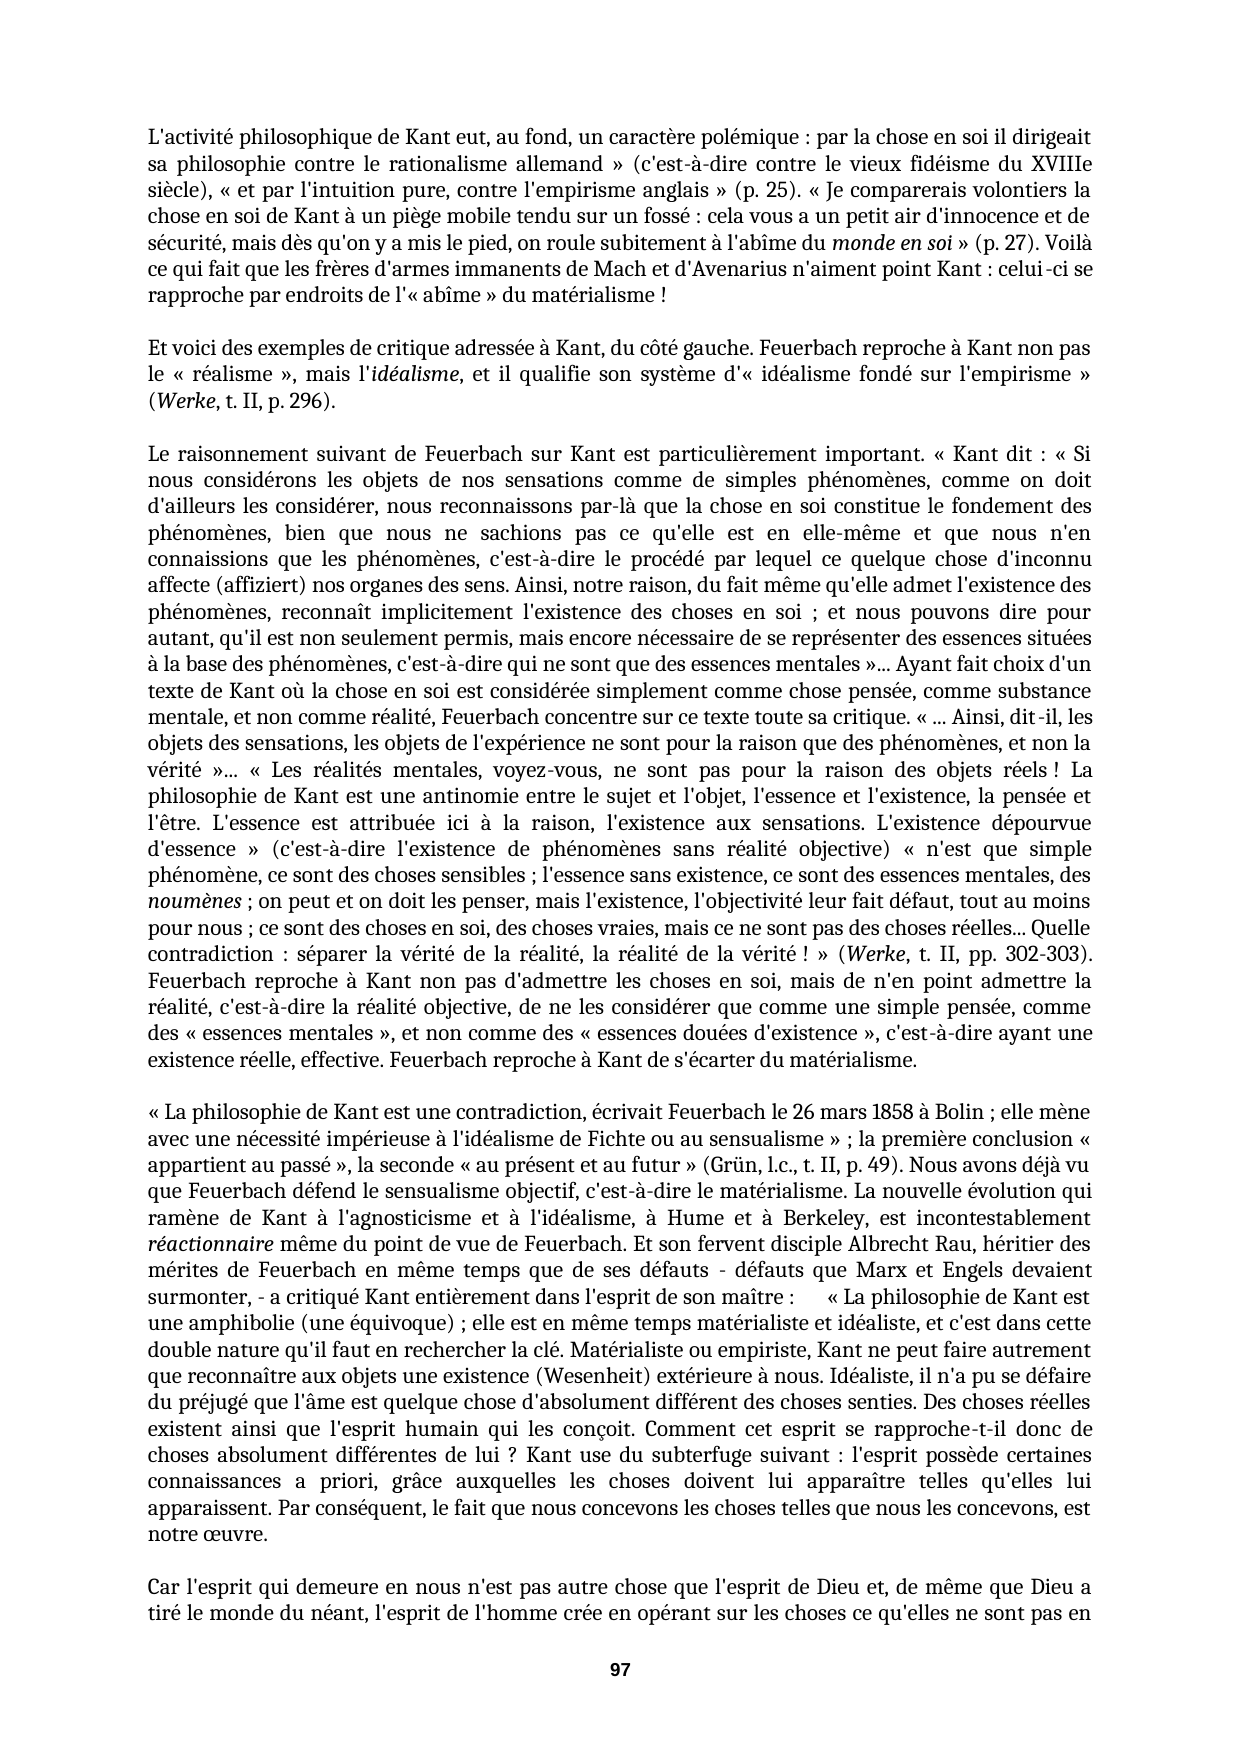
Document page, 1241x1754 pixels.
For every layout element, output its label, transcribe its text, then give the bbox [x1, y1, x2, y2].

text L'activité philosophique de Kant eut, au fond, un caractère polémique : par la chose en soi il dirigeait sa philosophie contre le rationalisme allemand » (c'est‑à­-dire contre le vieux fidéisme du XVIIIe siècle), « et par l'intuition pure, contre l'empirisme anglais » (p. 25). « Je comparerais volontiers la chose en soi de Kant à un piège mobile tendu sur un fossé : cela vous a un petit air d'innocence et de sécurité, mais dès qu'on y a mis le pied, on roule subitement à l'abîme du monde en soi » (p. 27). Voilà ce qui fait que les frères d'armes immanents de Mach et d'Avenarius n'aiment point Kant : celui‑ci se rapproche par endroits de l'« abîme » du matérialisme ! [148, 124, 1093, 308]
text Car l'esprit qui demeure en nous n'est pas autre chose que l'esprit de Dieu et, de même que Dieu a tiré le monde du néant, l'esprit de l'homme crée en opérant sur les choses ce qu'elles ne sont pas en [148, 1573, 1093, 1626]
text Le raisonnement suivant de Feuerbach sur Kant est particulièrement important. « Kant dit : « Si nous considérons les objets de nos sensations comme de simples phénomènes, comme on doit d'ailleurs les considérer, nous reconnaissons par-là que la chose en soi constitue le fondement des phénomènes, bien que nous ne sachions pas ce qu'elle est en elle-même et que nous n'en connaissions que les phénomènes, c'est‑à‑dire le procédé par lequel ce quelque chose d'inconnu affecte (affiziert) nos organes des sens. Ainsi, notre raison, du fait même qu'elle admet l'existence des phénomènes, reconnaît implicitement l'existence des choses en soi ; et nous pouvons dire pour autant, qu'il est non seulement permis, mais encore nécessaire de se représenter des essences situées à la base des phénomènes, c'est‑à‑dire qui ne sont que des essences mentales »... Ayant fait choix d'un texte de Kant où la chose en soi est considérée simplement comme chose pensée, comme substance mentale, et non comme réalité, Feuerbach concentre sur ce texte toute sa critique. « ... Ainsi, dit‑il, les objets des sensations, les objets de l'expérience ne sont pour la raison que des phénomènes, et non la vérité »... « Les réalités mentales, voyez‑vous, ne sont pas pour la raison des objets réels ! La philosophie de Kant est une antinomie entre le sujet et l'objet, l'essence et l'existence, la pensée et l'être. L'essence est attribuée ici à la raison, l'existence aux sensations. L'existence dépourvue d'essence » (c'est‑à‑dire l'existence de phénomènes sans réalité objective) « n'est que simple phénomène, ce sont des choses sensibles ; l'essence sans existence, ce sont des essences mentales, des noumènes ; on peut et on doit les penser, mais l'existence, l'objectivité leur fait défaut, tout au moins pour nous ; ce sont des choses en soi, des choses vraies, mais ce ne sont pas des choses réelles... Quelle contradiction : séparer la vérité de la réalité, la réalité de la vérité ! » (Werke, t. II, pp. 302‑303). Feuerbach reproche à Kant non pas d'admettre les choses en soi, mais de n'en point admettre la réalité, c'est‑à‑dire la réalité objective, de ne les considérer que comme une simple pensée, comme des « essences mentales », et non comme des « essences douées d'existence », c'est‑à‑dire ayant une existence réelle, effective. Feuerbach reproche à Kant de s'écarter du matérialisme. [148, 440, 1093, 1073]
text « La philosophie de Kant est une contradiction, écrivait Feuerbach le 26 mars 1858 à Bolin ; elle mène avec une nécessité impérieuse à l'idéalisme de Fichte ou au sensualisme » ; la première conclusion « appartient au passé », la seconde « au présent et au futur » (Grün, l.c., t. II, p. 49). Nous avons déjà vu que Feuerbach défend le sensualisme objectif, c'est‑à‑dire le matérialisme. La nouvelle évolution qui ramène de Kant à l'agnosticisme et à l'idéalisme, à Hume et à Berkeley, est incontestablement réactionnaire même du point de vue de Feuerbach. Et son fervent disciple Albrecht Rau, héritier des mérites de Feuerbach en même temps que de ses défauts ‑ défauts que Marx et Engels devaient surmonter, ‑ a critiqué Kant entièrement dans l'esprit de son maître : « La philosophie de Kant est une amphibolie (une équivoque) ; elle est en même temps matérialiste et idéaliste, et c'est dans cette double nature qu'il faut en rechercher la clé. Matérialiste ou empiriste, Kant ne peut faire autrement que reconnaître aux objets une existence (Wesenheit) extérieure à nous. Idéaliste, il n'a pu se défaire du préjugé que l'âme est quelque chose d'absolument différent des choses senties. Des choses réelles existent ainsi que l'esprit humain qui les conçoit. Comment cet esprit se rapproche‑t‑il donc de choses absolument différentes de lui ? Kant use du subterfuge suivant : l'esprit possède certaines connaissances a priori, grâce auxquelles les choses doivent lui apparaître telles qu'elles lui apparaissent. Par conséquent, le fait que nous concevons les choses telles que nous les concevons, est notre œuvre. [148, 1099, 1093, 1547]
text Et voici des exemples de critique adressée à Kant, du côté gauche. Feuerbach reproche à Kant non pas le « réalisme », mais l'idéalisme, et il qualifie son système d'« idéalisme fondé sur l'empirisme » (Werke, t. II, p. 296). [148, 335, 1093, 414]
